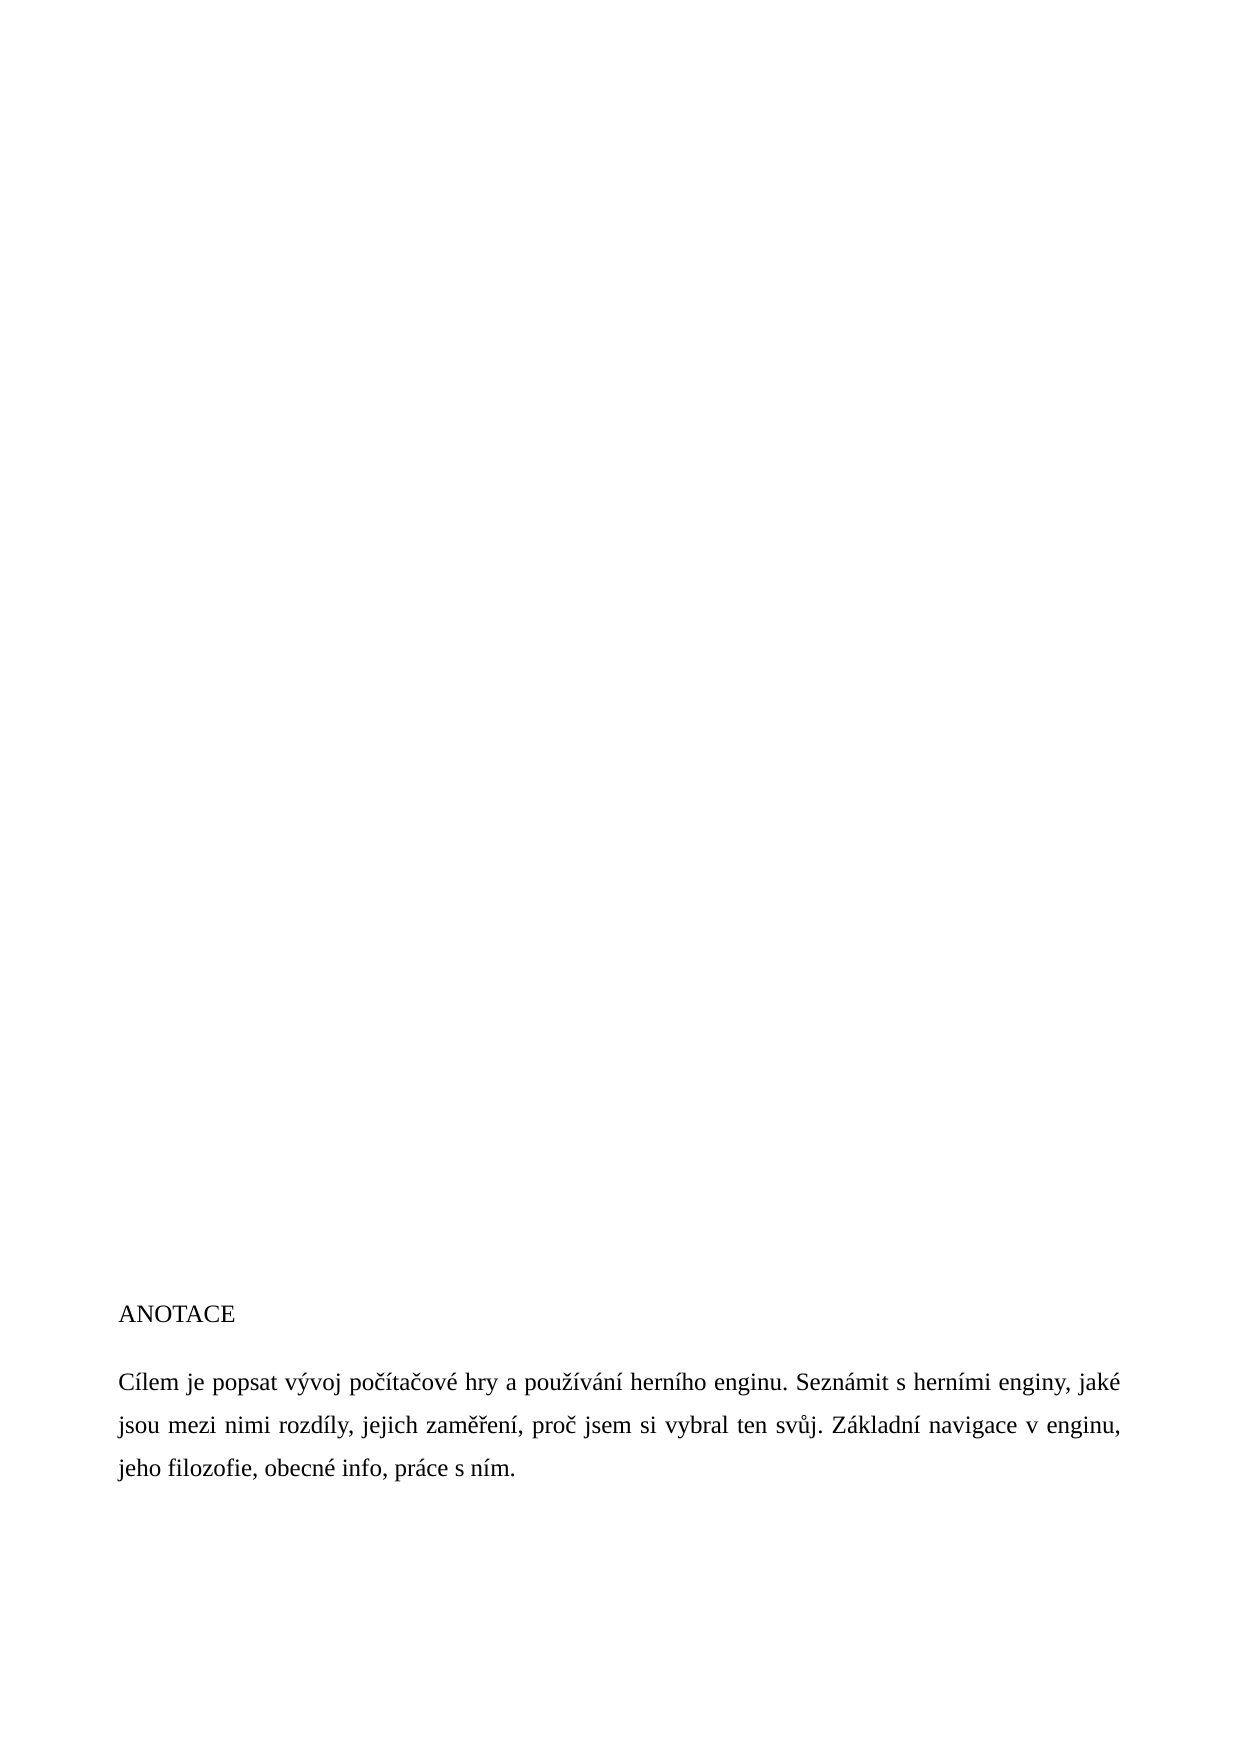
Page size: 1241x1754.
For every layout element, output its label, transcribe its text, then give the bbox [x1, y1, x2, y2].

text Cílem je popsat vývoj počítačové hry a používání herního enginu. Seznámit s herními enginy, jaké jsou mezi nimi rozdíly, jejich zaměření, proč jsem si vybral ten svůj. Základní navigace v enginu, jeho filozofie, obecné info, práce s ním. [118, 1367, 1122, 1482]
text ANOTACE [118, 1299, 1122, 1328]
